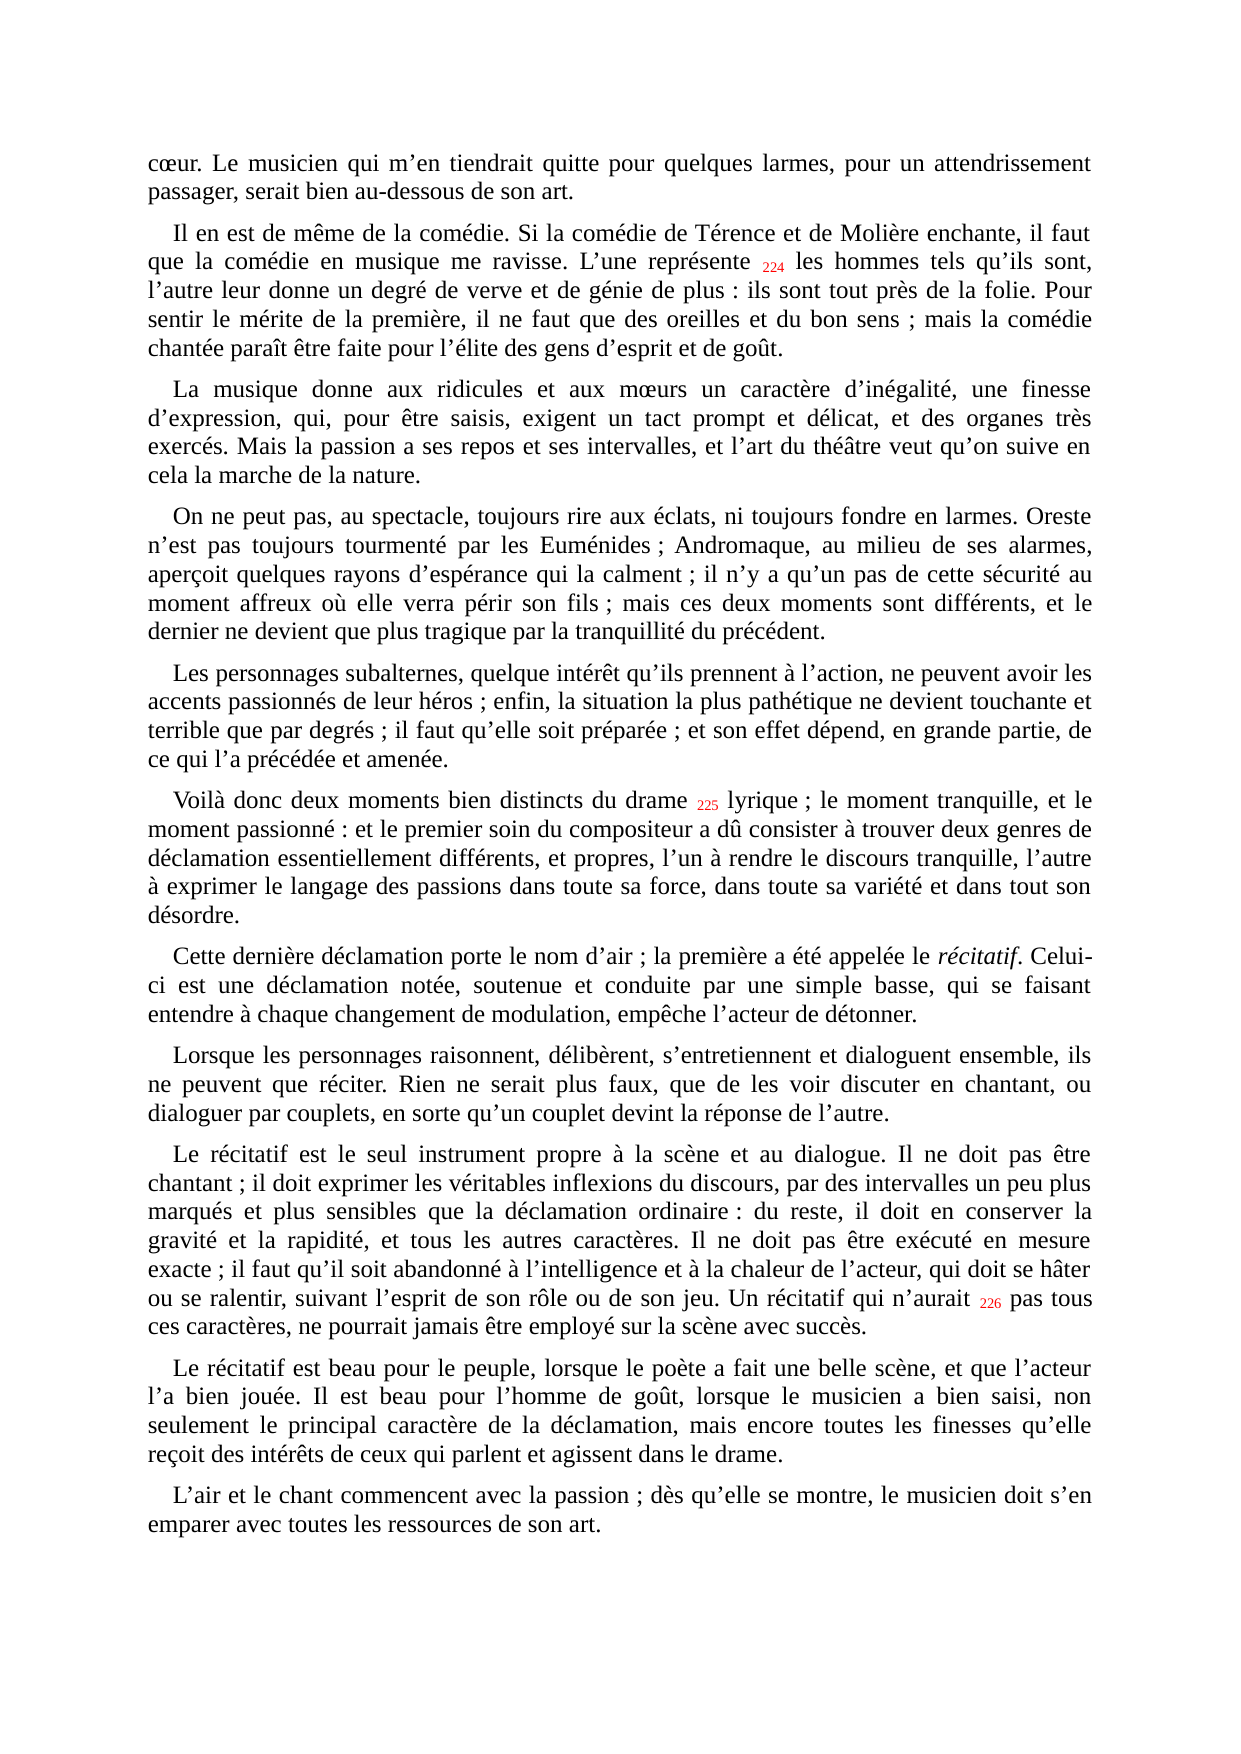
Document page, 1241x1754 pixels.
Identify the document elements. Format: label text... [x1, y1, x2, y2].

text On ne peut pas, au spectacle, toujours rire aux éclats, ni toujours fondre en larmes. Oreste n’est pas toujours tourmenté par les Euménides ; Andromaque, au milieu de ses alarmes, aperçoit quelques rayons d’espérance qui la calment ; il n’y a qu’un pas de cette sécurité au moment affreux où elle verra périr son fils ; mais ces deux moments sont différents, et le dernier ne devient que plus tragique par la tranquillité du précédent. [148, 501, 1093, 645]
text Le récitatif est le seul instrument propre à la scène et au dialogue. Il ne doit pas être chantant ; il doit exprimer les véritables inflexions du discours, par des intervalles un peu plus marqués et plus sensibles que la déclamation ordinaire : du reste, il doit en conserver la gravité et la rapidité, et tous les autres caractères. Il ne doit pas être exécuté en mesure exacte ; il faut qu’il soit abandonné à l’intelligence et à la chaleur de l’acteur, qui doit se hâter ou se ralentir, suivant l’esprit de son rôle ou de son jeu. Un récitatif qui n’aurait 226 pas tous ces caractères, ne pourrait jamais être employé sur la scène avec succès. [148, 1139, 1093, 1340]
text cœur. Le musicien qui m’en tiendrait quitte pour quelques larmes, pour un attendrissement passager, serait bien au-dessous de son art. [148, 148, 1093, 205]
text Lorsque les personnages raisonnent, délibèrent, s’entretiennent et dialoguent ensemble, ils ne peuvent que réciter. Rien ne serait plus faux, que de les voir discuter en chantant, ou dialoguer par couplets, en sorte qu’un couplet devint la réponse de l’autre. [148, 1040, 1093, 1126]
text Voilà donc deux moments bien distincts du drame 225 lyrique ; le moment tranquille, et le moment passionné : et le premier soin du compositeur a dû consister à trouver deux genres de déclamation essentiellement différents, et propres, l’un à rendre le discours tranquille, l’autre à exprimer le langage des passions dans toute sa force, dans toute sa variété et dans tout son désordre. [148, 785, 1093, 929]
text Il en est de même de la comédie. Si la comédie de Térence et de Molière enchante, il faut que la comédie en musique me ravisse. L’une représente 224 les hommes tels qu’ils sont, l’autre leur donne un degré de verve et de génie de plus : ils sont tout près de la folie. Pour sentir le mérite de la première, il ne faut que des oreilles et du bon sens ; mais la comédie chantée paraît être faite pour l’élite des gens d’esprit et de goût. [148, 218, 1093, 361]
text La musique donne aux ridicules et aux mœurs un caractère d’inégalité, une finesse d’expression, qui, pour être saisis, exigent un tact prompt et délicat, et des organes très exercés. Mais la passion a ses repos et ses intervalles, et l’art du théâtre veut qu’on suive en cela la marche de la nature. [148, 374, 1093, 489]
text Le récitatif est beau pour le peuple, lorsque le poète a fait une belle scène, et que l’acteur l’a bien jouée. Il est beau pour l’homme de goût, lorsque le musicien a bien saisi, non seulement le principal caractère de la déclamation, mais encore toutes les finesses qu’elle reçoit des intérêts de ceux qui parlent et agissent dans le drame. [148, 1353, 1093, 1468]
text Cette dernière déclamation porte le nom d’air ; la première a été appelée le récitatif. Celui-ci est une déclamation notée, soutenue et conduite par une simple basse, qui se faisant entendre à chaque changement de modulation, empêche l’acteur de détonner. [148, 941, 1093, 1028]
text L’air et le chant commencent avec la passion ; dès qu’elle se montre, le musicien doit s’en emparer avec toutes les ressources de son art. [148, 1480, 1093, 1538]
text Les personnages subalternes, quelque intérêt qu’ils prennent à l’action, ne peuvent avoir les accents passionnés de leur héros ; enfin, la situation la plus pathétique ne devient touchante et terrible que par degrés ; il faut qu’elle soit préparée ; et son effet dépend, en grande partie, de ce qui l’a précédée et amenée. [148, 658, 1093, 773]
